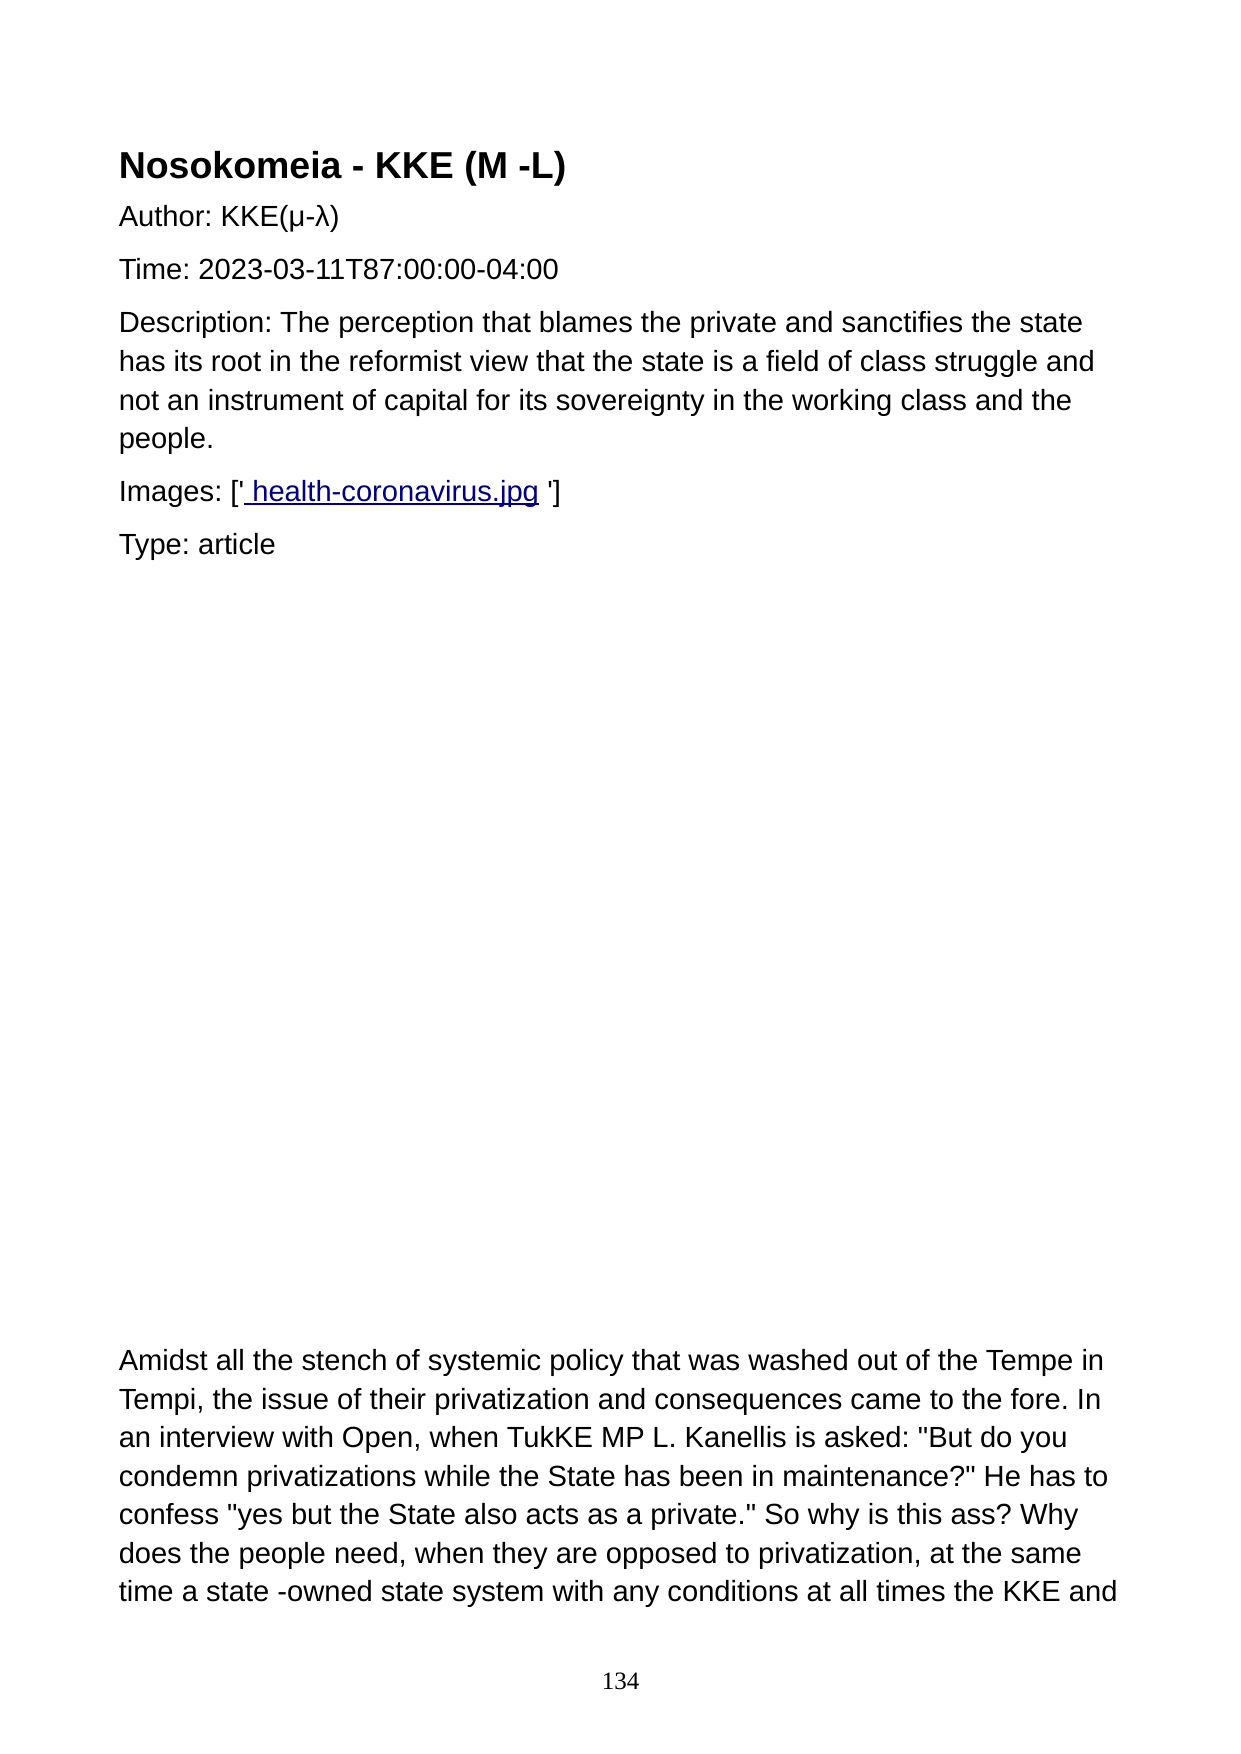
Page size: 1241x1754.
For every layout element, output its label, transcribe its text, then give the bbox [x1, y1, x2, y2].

text Type: article [118, 527, 1122, 561]
text Time: 2023-03-11T87:00:00-04:00 [118, 252, 1122, 286]
text Amidst all the stench of systemic policy that was washed out of the Tempe in Tempi, the issue of their privatization and consequences came to the fore. In an interview with Open, when TukKE MP L. Kanellis is asked: "But do you condemn privatizations while the State has been in maintenance?" He has to confess "yes but the State also acts as a private." So why is this ass? Why does the people need, when they are opposed to privatization, at the same time a state -owned state system with any conditions at all times the KKE and [118, 580, 1122, 1608]
text Author: ΚΚΕ(μ-λ) [118, 199, 1122, 233]
subtitle Nosokomeia - KKE (M -L) [118, 143, 1122, 187]
text Description: The perception that blames the private and sanctifies the state has its root in the reformist view that the state is a field of class struggle and not an instrument of capital for its sovereignty in the working class and the people. [118, 305, 1122, 454]
text Images: [' health-coronavirus.jpg '] [118, 474, 1122, 508]
